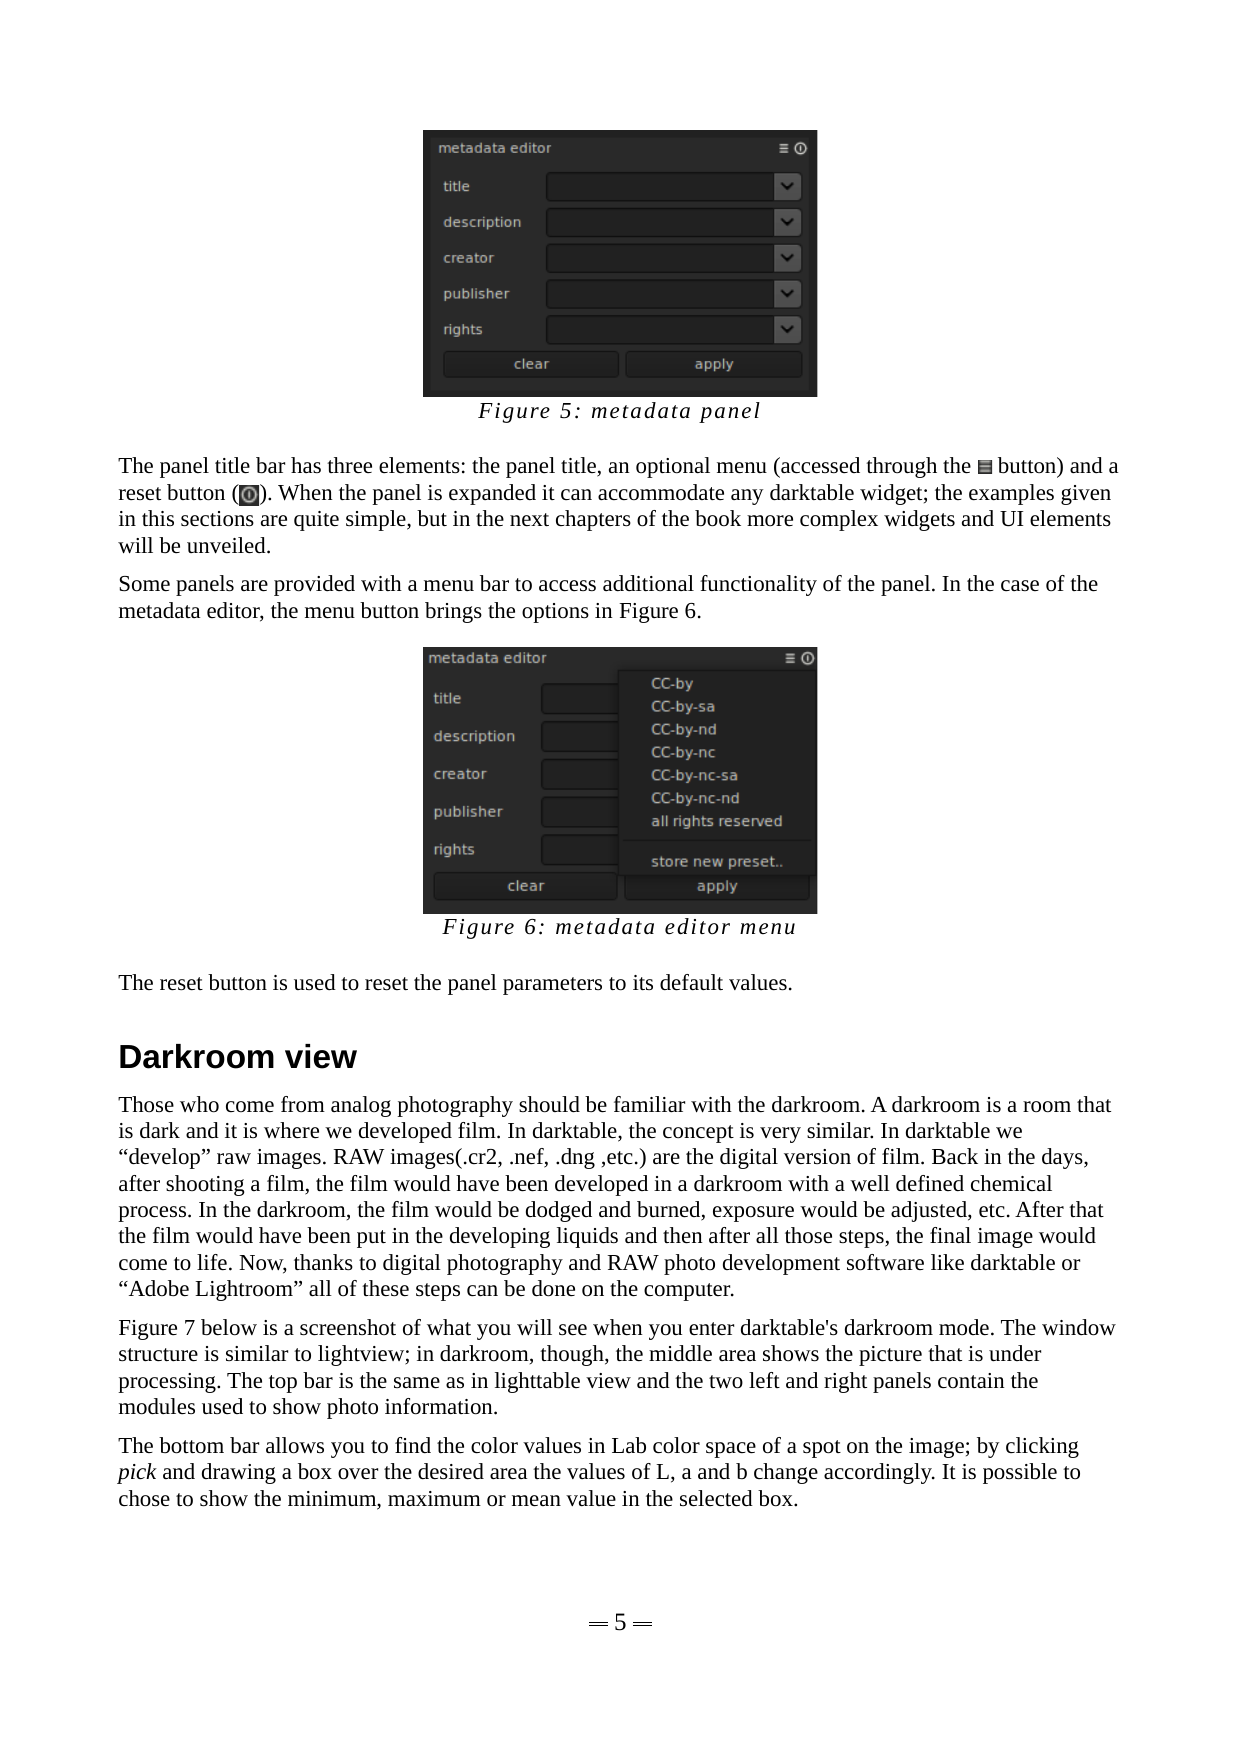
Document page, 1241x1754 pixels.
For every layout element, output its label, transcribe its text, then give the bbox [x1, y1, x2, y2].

picture [239, 485, 260, 506]
text The panel title bar has three elements: the panel title, an optional menu (accessed through the button) and a reset button (). When the panel is expanded it can accommodate any darktable widget; the examples given in this sections are quite simple, but in the next chapters of the book more complex widgets and UI elements will be unveiled. [118, 118, 1122, 558]
text The bottom bar allows you to find the color values in Lab color space of a spot on the image; by clicking pick and drawing a box over the desired area the values of L, a and b change accordingly. It is possible to chose to show the minimum, maximum or mean value in the selected box. [118, 1432, 1122, 1511]
picture [423, 130, 818, 397]
text Figure 6: metadata editor menu [423, 914, 817, 939]
picture [978, 460, 993, 474]
text Those who come from analog photography should be familiar with the darkroom. A darkroom is a room that is dark and it is where we developed film. In darktable, the concept is very similar. In darktable we “develop” raw images. RAW images(.cr2, .nef, .dng ,etc.) are the digital version of film. Back in the days, after shooting a film, the film would have been developed in a darkroom with a well defined chemical process. In the darkroom, the film would be dodged and burned, exposure would be adjusted, etc. After that the film would have been put in the developing liquids and then after all those steps, the final image would come to life. Now, thanks to digital photography and RAW photo development software like darktable or “Adobe Lightroom” all of these steps can be done on the computer. [118, 1091, 1122, 1301]
text The reset button is used to reset the panel parameters to its default values. [118, 636, 1122, 995]
picture [423, 647, 818, 914]
text Figure 5: metadata panel [423, 397, 817, 423]
subtitle Darkroom view [118, 1037, 1122, 1076]
text Some panels are provided with a menu bar to access additional functionality of the panel. In the case of the metadata editor, the menu button brings the options in Figure 6. [118, 571, 1122, 623]
text Figure 7 below is a screenshot of what you will see when you enter darktable's darkroom mode. The window structure is similar to lightview; in darkroom, though, the middle area shows the picture that is under processing. The top bar is the same as in lighttable view and the two left and right panels contain the modules used to show photo information. [118, 1314, 1122, 1419]
